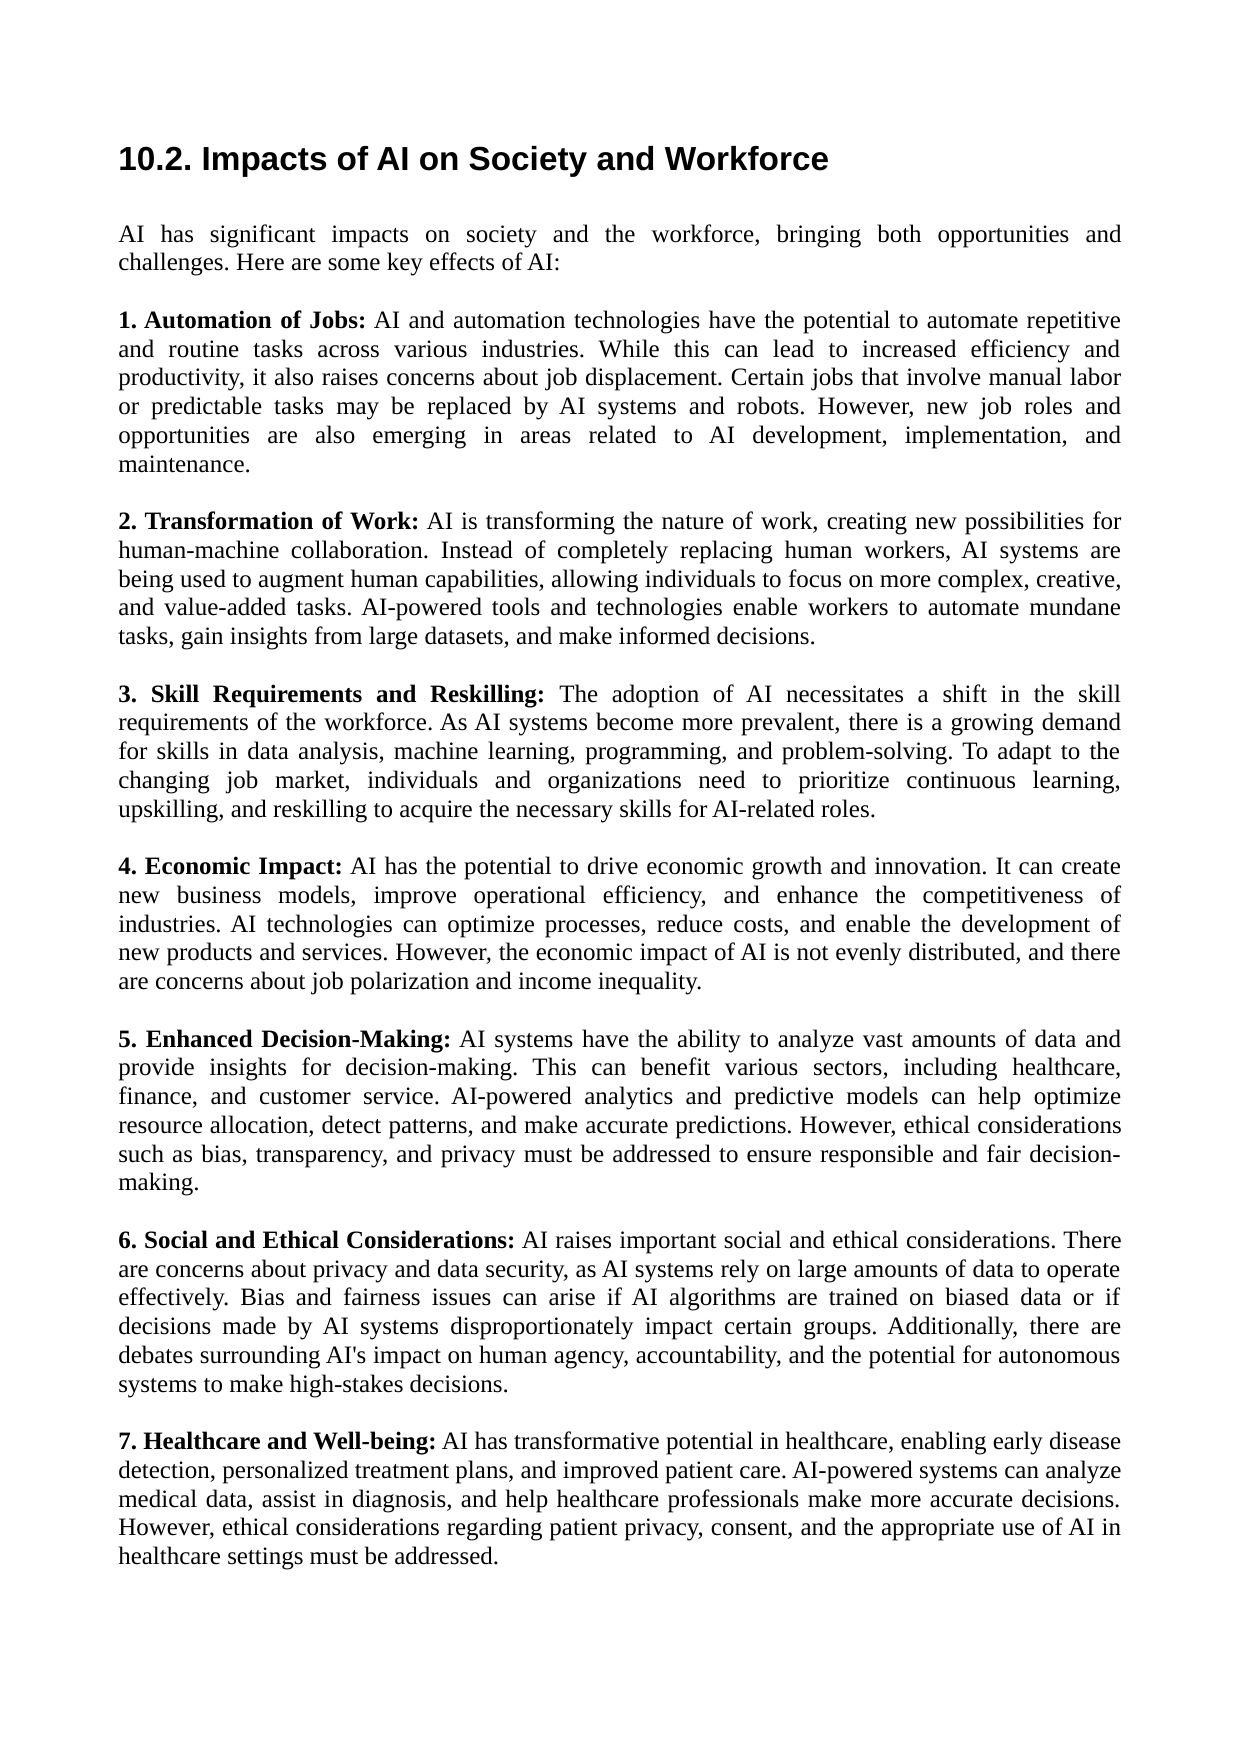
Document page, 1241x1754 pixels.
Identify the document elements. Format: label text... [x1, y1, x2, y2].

text 3. Skill Requirements and Reskilling: The adoption of AI necessitates a shift in the skill requirements of the workforce. As AI systems become more prevalent, there is a growing demand for skills in data analysis, machine learning, programming, and problem-solving. To adapt to the changing job market, individuals and organizations need to prioritize continuous learning, upskilling, and reskilling to acquire the necessary skills for AI-related roles. [118, 679, 1122, 822]
text AI has significant impacts on society and the workforce, bringing both opportunities and challenges. Here are some key effects of AI: [118, 219, 1122, 276]
text 7. Healthcare and Well-being: AI has transformative potential in healthcare, enabling early disease detection, personalized treatment plans, and improved patient care. AI-powered systems can analyze medical data, assist in diagnosis, and help healthcare professionals make more accurate decisions. However, ethical considerations regarding patient privacy, consent, and the appropriate use of AI in healthcare settings must be addressed. [118, 1426, 1122, 1570]
text 4. Economic Impact: AI has the potential to drive economic growth and innovation. It can create new business models, improve operational efficiency, and enhance the competitiveness of industries. AI technologies can optimize processes, reduce costs, and enable the development of new products and services. However, the economic impact of AI is not evenly distributed, and there are concerns about job polarization and income inequality. [118, 851, 1122, 995]
subtitle 10.2. Impacts of AI on Society and Workforce [118, 139, 1122, 177]
text 6. Social and Ethical Considerations: AI raises important social and ethical considerations. There are concerns about privacy and data security, as AI systems rely on large amounts of data to operate effectively. Bias and fairness issues can arise if AI algorithms are trained on biased data or if decisions made by AI systems disproportionately impact certain groups. Additionally, there are debates surrounding AI's impact on human agency, accountability, and the potential for autonomous systems to make high-stakes decisions. [118, 1225, 1122, 1397]
text 1. Automation of Jobs: AI and automation technologies have the potential to automate repetitive and routine tasks across various industries. While this can lead to increased efficiency and productivity, it also raises concerns about job displacement. Certain jobs that involve manual labor or predictable tasks may be replaced by AI systems and robots. However, new job roles and opportunities are also emerging in areas related to AI development, implementation, and maintenance. [118, 305, 1122, 477]
text 2. Transformation of Work: AI is transforming the nature of work, creating new possibilities for human-machine collaboration. Instead of completely replacing human workers, AI systems are being used to augment human capabilities, allowing individuals to focus on more complex, creative, and value-added tasks. AI-powered tools and technologies enable workers to automate mundane tasks, gain insights from large datasets, and make informed decisions. [118, 506, 1122, 650]
text 5. Enhanced Decision-Making: AI systems have the ability to analyze vast amounts of data and provide insights for decision-making. This can benefit various sectors, including healthcare, finance, and customer service. AI-powered analytics and predictive models can help optimize resource allocation, detect patterns, and make accurate predictions. However, ethical considerations such as bias, transparency, and privacy must be addressed to ensure responsible and fair decision-making. [118, 1024, 1122, 1196]
